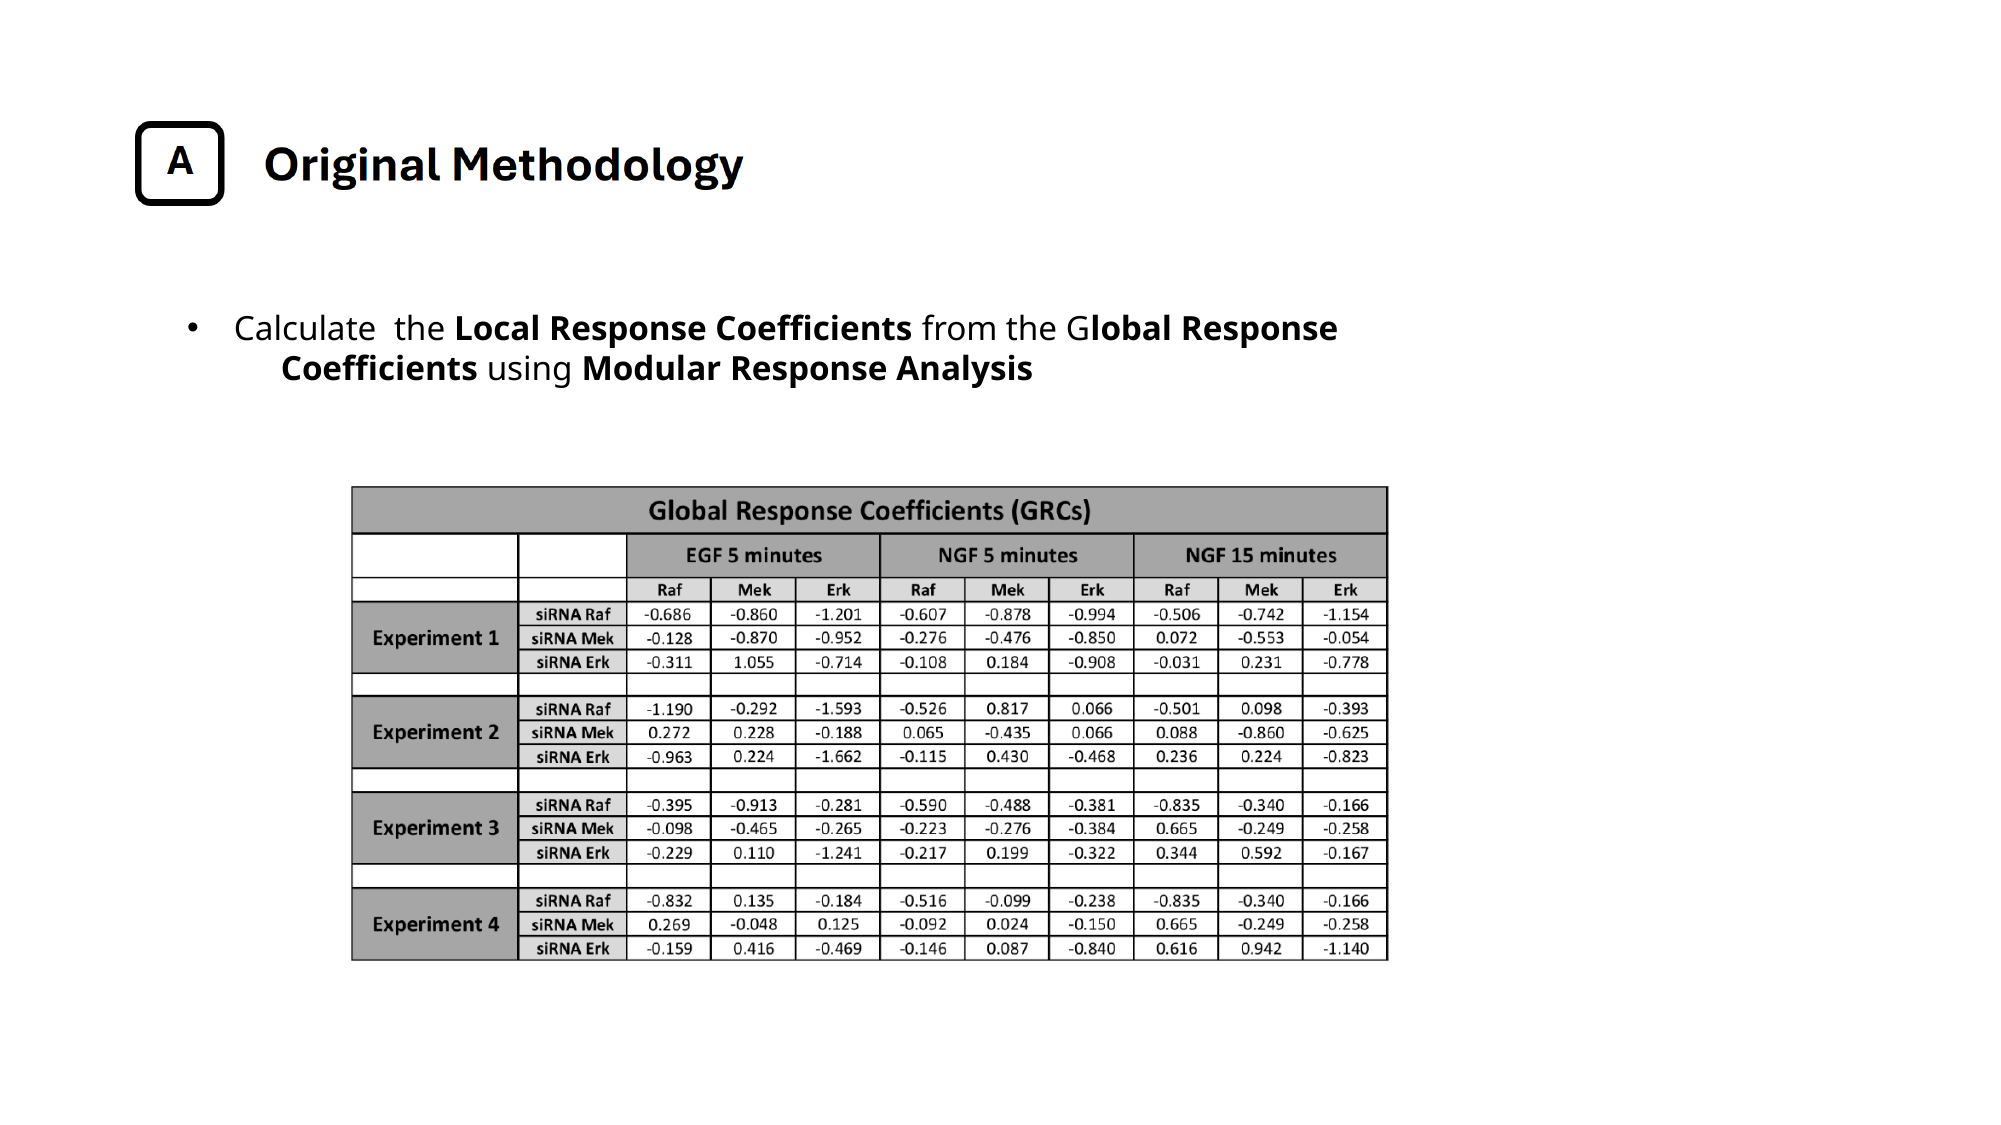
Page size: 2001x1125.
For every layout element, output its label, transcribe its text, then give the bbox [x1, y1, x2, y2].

text_box Calculate the Local Response Coefficients from the Global Response Coefficients using Modular Response Analysis [172, 299, 1388, 650]
picture [346, 482, 1391, 966]
picture [121, 106, 749, 225]
